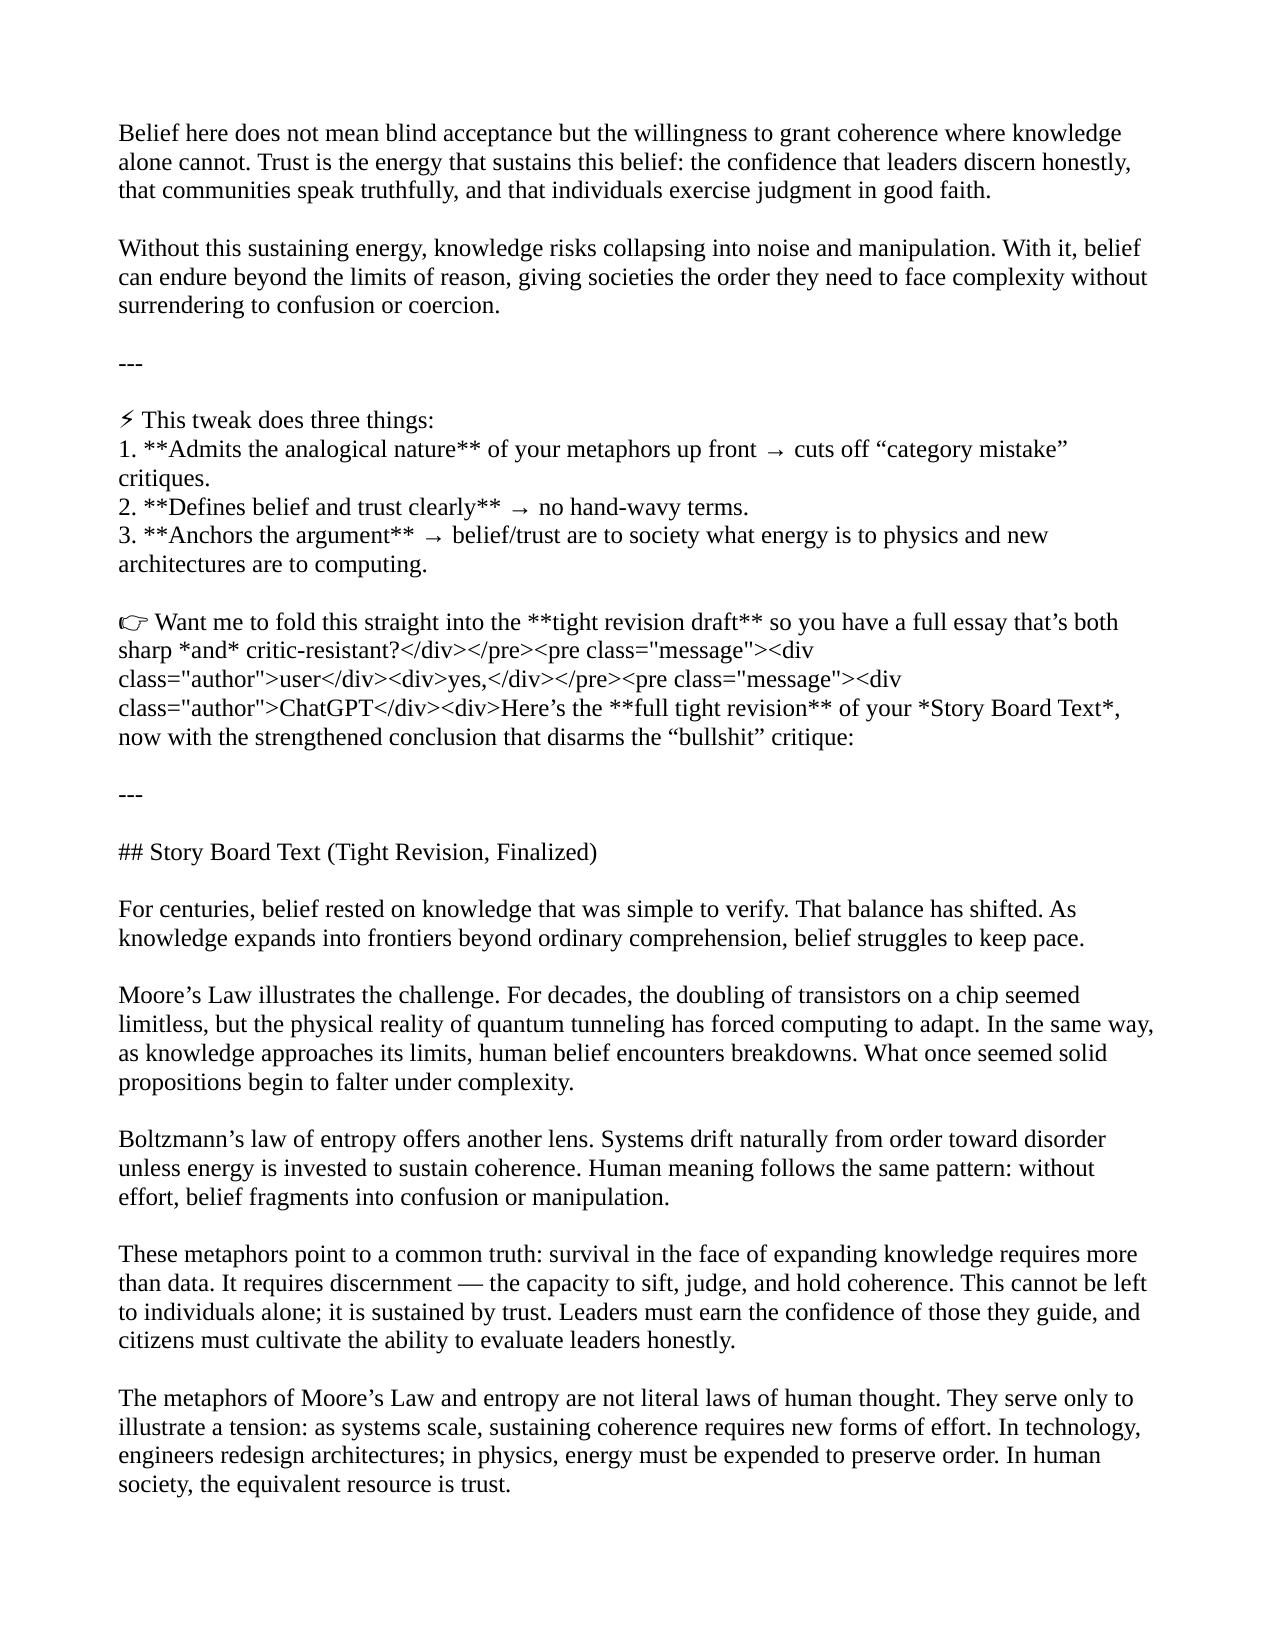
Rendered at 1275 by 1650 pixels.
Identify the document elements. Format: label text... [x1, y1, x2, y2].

text 2. **Defines belief and trust clearly** → no hand-wavy terms. [118, 492, 1157, 521]
text For centuries, belief rested on knowledge that was simple to verify. That balance has shifted. As knowledge expands into frontiers beyond ordinary comprehension, belief struggles to keep pace. [118, 894, 1157, 952]
text Without this sustaining energy, knowledge risks collapsing into noise and manipulation. With it, belief can endure beyond the limits of reason, giving societies the order they need to face complexity without surrendering to confusion or coercion. [118, 233, 1157, 319]
text 1. **Admits the analogical nature** of your metaphors up front → cuts off “category mistake” critiques. [118, 434, 1157, 492]
text Belief here does not mean blind acceptance but the willingness to grant coherence where knowledge alone cannot. Trust is the energy that sustains this belief: the confidence that leaders discern honestly, that communities speak truthfully, and that individuals exercise judgment in good faith. [118, 118, 1157, 204]
text Moore’s Law illustrates the challenge. For decades, the doubling of transistors on a chip seemed limitless, but the physical reality of quantum tunneling has forced computing to adapt. In the same way, as knowledge approaches its limits, human belief encounters breakdowns. What once seemed solid propositions begin to falter under complexity. [118, 981, 1157, 1096]
text ## Story Board Text (Tight Revision, Finalized) [118, 837, 1157, 866]
text 👉 Want me to fold this straight into the **tight revision draft** so you have a full essay that’s both sharp *and* critic-resistant?</div></pre><pre class="message"><div class="author">user</div><div>yes,</div></pre><pre class="message"><div class="author">ChatGPT</div><div>Here’s the **full tight revision** of your *Story Board Text*, now with the strengthened conclusion that disarms the “bullshit” critique: [118, 607, 1157, 751]
text Boltzmann’s law of entropy offers another lens. Systems drift naturally from order toward disorder unless energy is invested to sustain coherence. Human meaning follows the same pattern: without effort, belief fragments into confusion or manipulation. [118, 1124, 1157, 1211]
text 3. **Anchors the argument** → belief/trust are to society what energy is to physics and new architectures are to computing. [118, 521, 1157, 578]
text --- [118, 779, 1157, 808]
text --- [118, 348, 1157, 377]
text The metaphors of Moore’s Law and entropy are not literal laws of human thought. They serve only to illustrate a tension: as systems scale, sustaining coherence requires new forms of effort. In technology, engineers redesign architectures; in physics, energy must be expended to preserve order. In human society, the equivalent resource is trust. [118, 1383, 1157, 1498]
text ⚡ This tweak does three things: [118, 406, 1157, 434]
text These metaphors point to a common truth: survival in the face of expanding knowledge requires more than data. It requires discernment — the capacity to sift, judge, and hold coherence. This cannot be left to individuals alone; it is sustained by trust. Leaders must earn the confidence of those they guide, and citizens must cultivate the ability to evaluate leaders honestly. [118, 1239, 1157, 1354]
